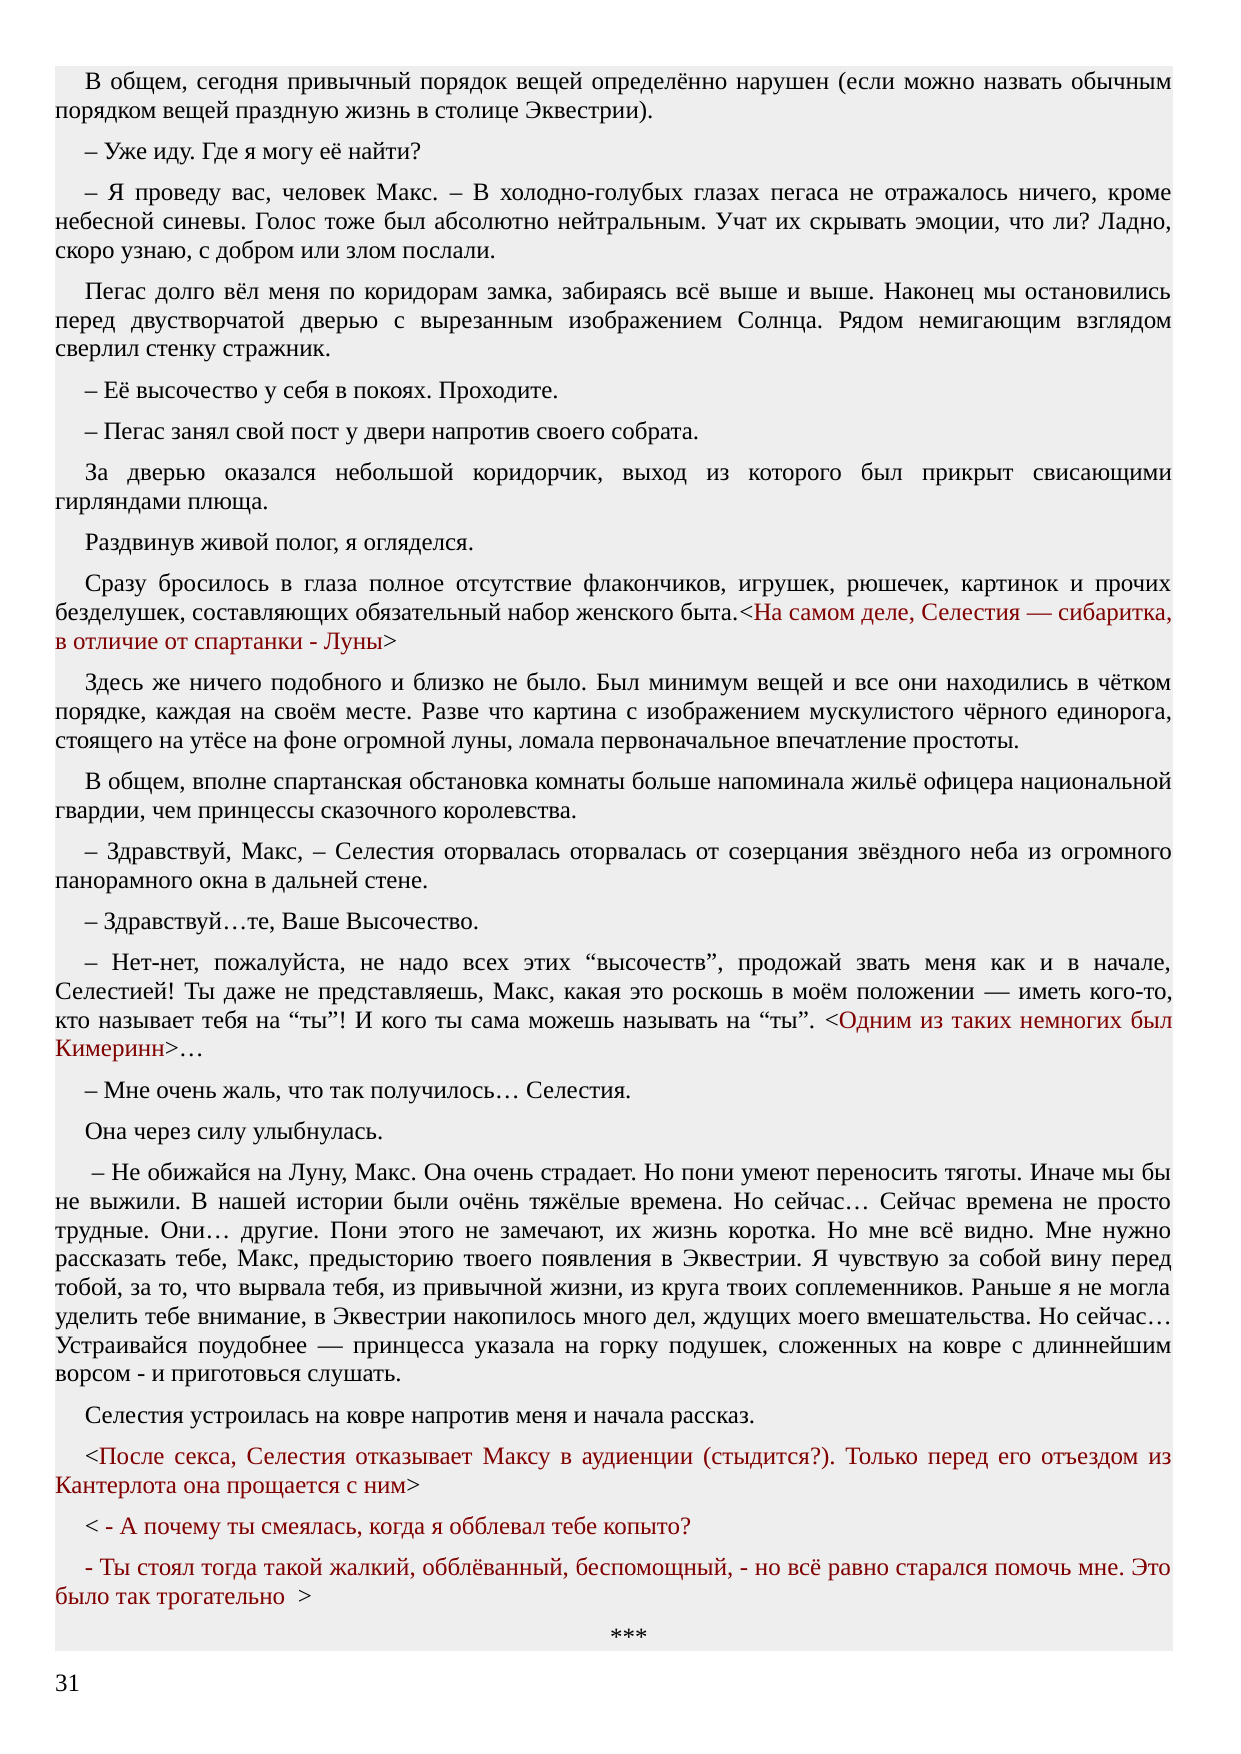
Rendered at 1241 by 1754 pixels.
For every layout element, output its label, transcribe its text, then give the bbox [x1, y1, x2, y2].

text Сразу бросилось в глаза полное отсутствие флакончиков, игрушек, рюшечек, картинок и прочих безделушек, составляющих обязательный набор женского быта.<На самом деле, Селестия — сибаритка, в отличие от спартанки - Луны> [55, 568, 1173, 655]
text – Уже иду. Где я могу её найти? [55, 136, 1173, 165]
text – Мне очень жаль, что так получилось… Селестия. [55, 1075, 1173, 1103]
text Пегас долго вёл меня по коридорам замка, забираясь всё выше и выше. Наконец мы остановились перед двустворчатой дверью с вырезанным изображением Солнца. Рядом немигающим взглядом сверлил стенку стражник. [55, 276, 1173, 362]
text Она через силу улыбнулась. [55, 1116, 1173, 1145]
text Раздвинув живой полог, я огляделся. [55, 527, 1173, 556]
text В общем, сегодня привычный порядок вещей определённо нарушен (если можно назвать обычным порядком вещей праздную жизнь в столице Эквестрии). [55, 66, 1173, 123]
text Селестия устроилась на ковре напротив меня и начала рассказ. [55, 1400, 1173, 1428]
text – Её высочество у себя в покоях. Проходите. [55, 375, 1173, 403]
text – Здравствуй, Макс, – Селестия оторвалась оторвалась от созерцания звёздного неба из огромного панорамного окна в дальней стене. [55, 836, 1173, 893]
text – Нет-нет, пожалуйста, не надо всех этих “высочеств”, продожай звать меня как и в начале, Селестией! Ты даже не представляешь, Макс, какая это роскошь в моём положении — иметь кого-то, кто называет тебя на “ты”! И кого ты сама можешь называть на “ты”. <Одним из таких немногих был Кимеринн>… [55, 947, 1173, 1062]
text < - А почему ты смеялась, когда я обблевал тебе копыто? [55, 1511, 1173, 1540]
text – Не обижайся на Луну, Макс. Она очень страдает. Но пони умеют переносить тяготы. Иначе мы бы не выжили. В нашей истории были очёнь тяжёлые времена. Но сейчас… Сейчас времена не просто трудные. Они… другие. Пони этого не замечают, их жизнь коротка. Но мне всё видно. Мне нужно рассказать тебе, Макс, предысторию твоего появления в Эквестрии. Я чувствую за собой вину перед тобой, за то, что вырвала тебя, из привычной жизни, из круга твоих соплеменников. Раньше я не могла уделить тебе внимание, в Эквестрии накопилось много дел, ждущих моего вмешательства. Но сейчас… Устраивайся поудобнее — принцесса указала на горку подушек, сложенных на ковре с длиннейшим ворсом - и приготовься слушать. [55, 1157, 1173, 1387]
text Здесь же ничего подобного и близко не было. Был минимум вещей и все они находились в чётком порядке, каждая на своём месте. Разве что картина с изображением мускулистого чёрного единорога, стоящего на утёсе на фоне огромной луны, ломала первоначальное впечатление простоты. [55, 667, 1173, 753]
text За дверью оказался небольшой коридорчик, выход из которого был прикрыт свисающими гирляндами плюща. [55, 457, 1173, 515]
text - Ты стоял тогда такой жалкий, обблёванный, беспомощный, - но всё равно старался помочь мне. Это было так трогательно > [55, 1552, 1173, 1610]
text – Здравствуй…те, Ваше Высочество. [55, 906, 1173, 935]
text – Я проведу вас, человек Макс. – В холодно-голубых глазах пегаса не отражалось ничего, кроме небесной синевы. Голос тоже был абсолютно нейтральным. Учат их скрывать эмоции, что ли? Ладно, скоро узнаю, с добром или злом послали. [55, 177, 1173, 263]
text В общем, вполне спартанская обстановка комнаты больше напоминала жильё офицера национальной гвардии, чем принцессы сказочного королевства. [55, 766, 1173, 823]
text <После секса, Селестия отказывает Максу в аудиенции (стыдится?). Только перед его отъездом из Кантерлота она прощается с ним> [55, 1441, 1173, 1498]
text – Пегас занял свой пост у двери напротив своего собрата. [55, 416, 1173, 445]
text *** [55, 1622, 1173, 1651]
